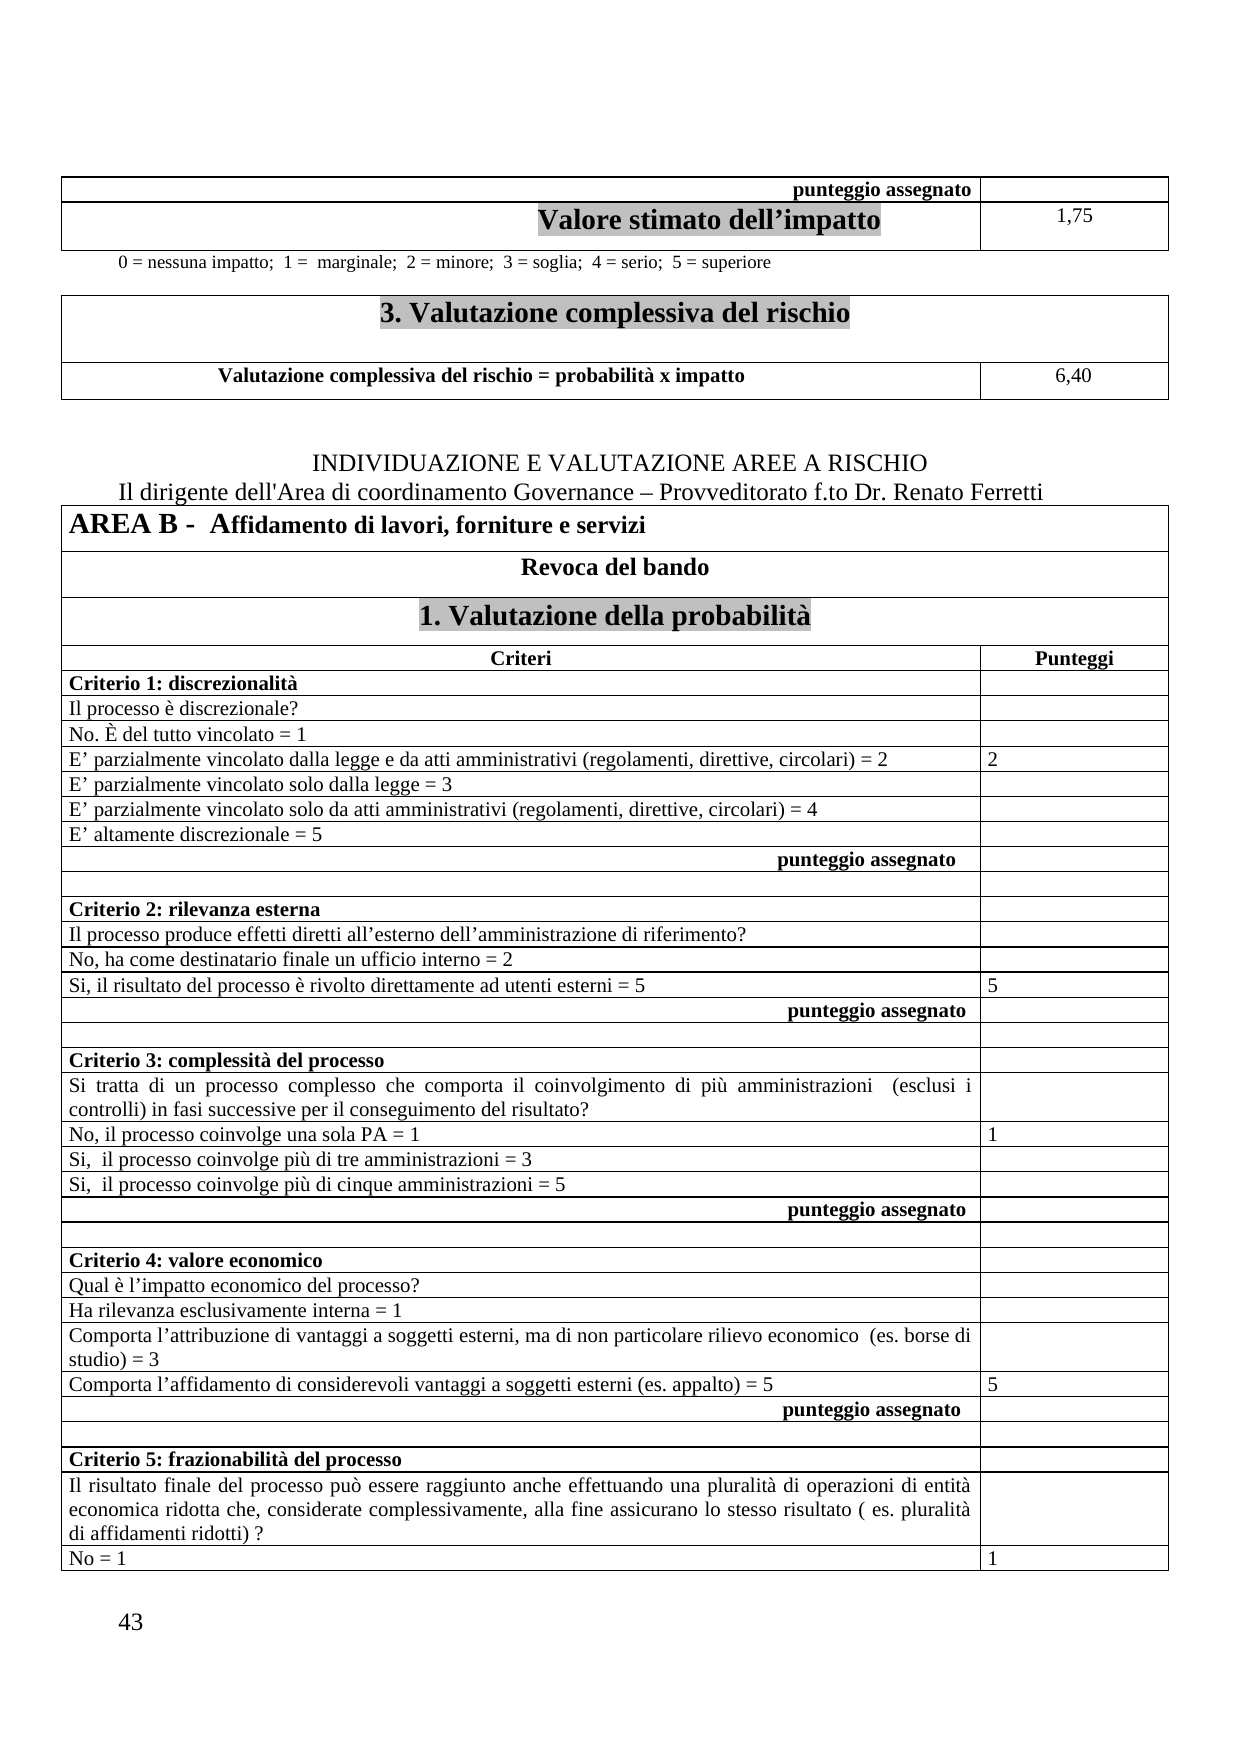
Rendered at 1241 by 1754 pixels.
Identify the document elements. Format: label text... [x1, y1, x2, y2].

table_cell [981, 897, 1168, 921]
text 0 = nessuna impatto; 1 = marginale; 2 = minore; 3 = soglia; 4 = serio; 5 = superiore [118, 251, 1122, 273]
table_cell [981, 922, 1168, 946]
table_cell Revoca del bando [62, 552, 1168, 597]
table_cell [981, 1198, 1168, 1221]
table_cell E’ parzialmente vincolato solo da atti amministrativi (regolamenti, direttive, circolari) = 4 [62, 797, 980, 821]
table_cell No = 1 [62, 1546, 980, 1570]
table_cell [981, 1448, 1168, 1471]
table_cell Ha rilevanza esclusivamente interna = 1 [62, 1298, 980, 1322]
table_cell E’ altamente discrezionale = 5 [62, 822, 980, 846]
table_cell [981, 1473, 1168, 1545]
table_cell [981, 1223, 1168, 1247]
table_cell [981, 1023, 1168, 1047]
table_cell [981, 847, 1168, 871]
table_cell [981, 1172, 1168, 1196]
table_cell [62, 1223, 980, 1247]
table_cell punteggio assegnato [62, 1397, 980, 1421]
table_cell [981, 696, 1168, 720]
table_cell No. È del tutto vincolato = 1 [62, 721, 980, 746]
table_cell 2 [981, 747, 1168, 771]
table_cell No, ha come destinatario finale un ufficio interno = 2 [62, 948, 980, 971]
table_cell Il processo produce effetti diretti all’esterno dell’amministrazione di riferimento? [62, 922, 980, 946]
table_cell punteggio assegnato [62, 998, 980, 1022]
table_cell Criterio 4: valore economico [62, 1248, 980, 1272]
table_cell Comporta l’affidamento di considerevoli vantaggi a soggetti esterni (es. appalto) = 5 [62, 1372, 980, 1396]
table_cell punteggio assegnato [62, 847, 980, 871]
table_cell Il processo è discrezionale? [62, 696, 980, 720]
table_cell 5 [981, 1372, 1168, 1396]
table_header AREA B - Affidamento di lavori, forniture e servizi [62, 506, 1168, 551]
table_cell No, il processo coinvolge una sola PA = 1 [62, 1122, 980, 1146]
table_cell punteggio assegnato [62, 1198, 980, 1221]
table_cell Criterio 1: discrezionalità [62, 671, 980, 695]
table_cell [981, 671, 1168, 695]
table_cell 1,75 [981, 203, 1168, 250]
table_cell [62, 872, 980, 896]
table_cell [981, 1147, 1168, 1171]
table_cell [981, 178, 1168, 201]
table_cell [981, 998, 1168, 1022]
table_cell [981, 797, 1168, 821]
table_cell 1 [981, 1122, 1168, 1146]
table_cell Valore stimato dell’impatto [62, 203, 980, 250]
table_cell Criterio 5: frazionabilità del processo [62, 1448, 980, 1471]
table_cell Si, il risultato del processo è rivolto direttamente ad utenti esterni = 5 [62, 973, 980, 997]
table_cell [981, 1073, 1168, 1121]
text Il dirigente dell'Area di coordinamento Governance – Provveditorato f.to Dr. Renato Ferretti [118, 477, 1122, 505]
table_cell Criteri [62, 646, 980, 670]
table_cell Punteggi [981, 646, 1168, 670]
table_cell Criterio 2: rilevanza esterna [62, 897, 980, 921]
table_header 3. Valutazione complessiva del rischio [62, 296, 1168, 362]
table_cell Si, il processo coinvolge più di tre amministrazioni = 3 [62, 1147, 980, 1171]
table_cell Comporta l’attribuzione di vantaggi a soggetti esterni, ma di non particolare rilievo economico (es. borse di studio) = 3 [62, 1323, 980, 1371]
table_cell 1. Valutazione della probabilità [62, 598, 1168, 645]
table_cell [981, 822, 1168, 846]
table_cell [981, 1048, 1168, 1072]
table_cell [981, 772, 1168, 796]
table_cell [981, 1298, 1168, 1322]
table_cell [62, 1422, 980, 1446]
text INDIVIDUAZIONE E VALUTAZIONE AREE A RISCHIO [118, 448, 1122, 477]
table_cell Il risultato finale del processo può essere raggiunto anche effettuando una pluralità di operazioni di entità economica ridotta che, considerate complessivamente, alla fine assicurano lo stesso risultato ( es. pluralità di affidamenti ridotti) ? [62, 1473, 980, 1545]
table_cell Si tratta di un processo complesso che comporta il coinvolgimento di più amministrazioni (esclusi i controlli) in fasi successive per il conseguimento del risultato? [62, 1073, 980, 1121]
table_cell E’ parzialmente vincolato solo dalla legge = 3 [62, 772, 980, 796]
table_cell 1 [981, 1546, 1168, 1570]
table_cell Si, il processo coinvolge più di cinque amministrazioni = 5 [62, 1172, 980, 1196]
table_cell [62, 1023, 980, 1047]
table_cell [981, 1273, 1168, 1297]
table_cell [981, 1397, 1168, 1421]
table_cell Qual è l’impatto economico del processo? [62, 1273, 980, 1297]
table_cell [981, 721, 1168, 746]
table_cell E’ parzialmente vincolato dalla legge e da atti amministrativi (regolamenti, direttive, circolari) = 2 [62, 747, 980, 771]
table_cell [981, 1422, 1168, 1446]
table_cell [981, 1323, 1168, 1371]
table_cell [981, 872, 1168, 896]
table_cell [981, 948, 1168, 971]
table_cell punteggio assegnato [62, 178, 980, 201]
table_cell 6,40 [981, 363, 1168, 399]
table_cell Criterio 3: complessità del processo [62, 1048, 980, 1072]
table_cell Valutazione complessiva del rischio = probabilità x impatto [62, 363, 980, 399]
table_cell [981, 1248, 1168, 1272]
table_cell 5 [981, 973, 1168, 997]
